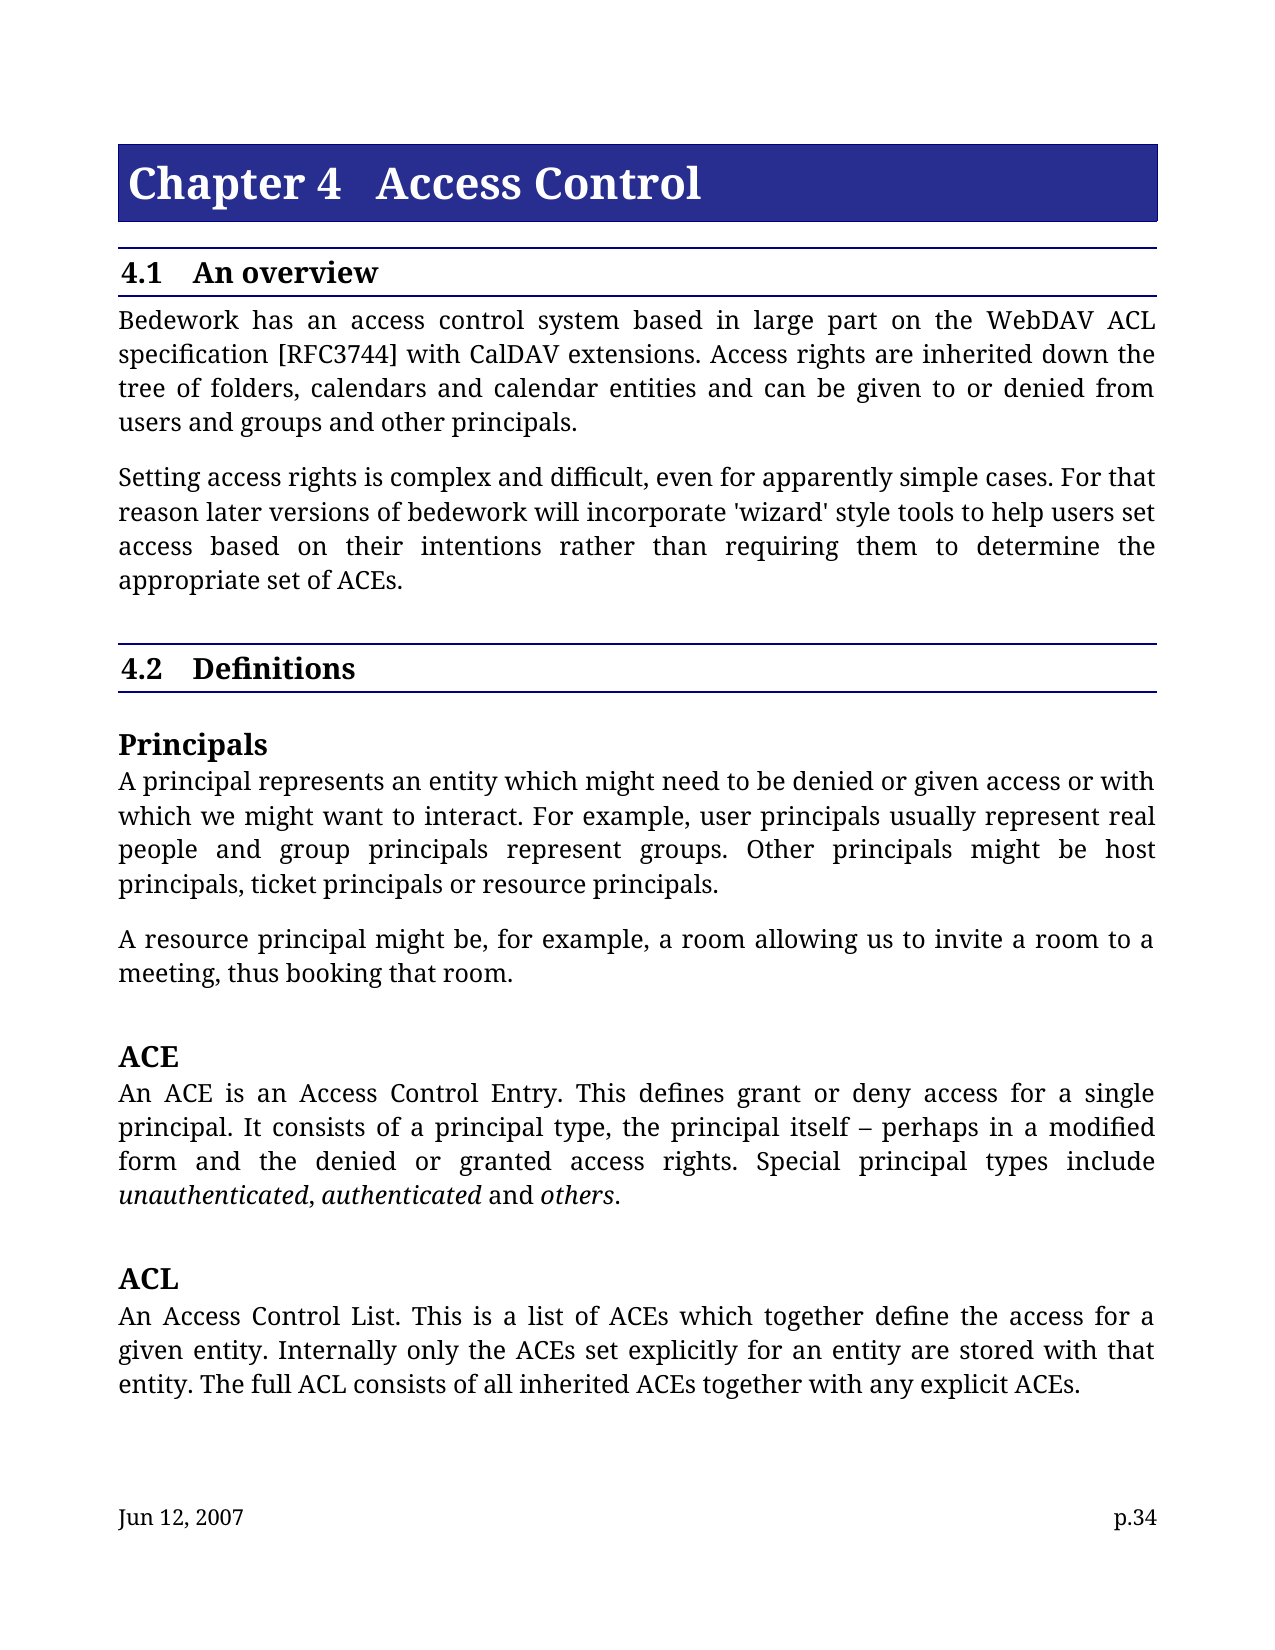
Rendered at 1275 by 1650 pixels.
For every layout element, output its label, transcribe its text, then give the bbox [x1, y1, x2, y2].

text An Access Control List. This is a list of ACEs which together define the access for a given entity. Internally only the ACEs set explicitly for an entity are stored with that entity. The full ACL consists of all inherited ACEs together with any explicit ACEs. [118, 1298, 1157, 1400]
subtitle Principals [118, 724, 1157, 764]
subtitle ACL [118, 1258, 1157, 1298]
subtitle ACE [118, 1036, 1157, 1076]
subtitle Definitions [118, 645, 1157, 691]
subtitle An overview [118, 249, 1157, 295]
text Bedework has an access control system based in large part on the WebDAV ACL specification [RFC3744] with CalDAV extensions. Access rights are inherited down the tree of folders, calendars and calendar entities and can be given to or denied from users and groups and other principals. [118, 303, 1157, 439]
text A principal represents an entity which might need to be denied or given access or with which we might want to interact. For example, user principals usually represent real people and group principals represent groups. Other principals might be host principals, ticket principals or resource principals. [118, 764, 1157, 900]
subtitle Access Control [119, 145, 1157, 221]
text Setting access rights is complex and difficult, even for apparently simple cases. For that reason later versions of bedework will incorporate 'wizard' style tools to help users set access based on their intentions rather than requiring them to determine the appropriate set of ACEs. [118, 460, 1157, 596]
text An ACE is an Access Control Entry. This defines grant or deny access for a single principal. It consists of a principal type, the principal itself – perhaps in a modified form and the denied or granted access rights. Special principal types include unauthenticated, authenticated and others. [118, 1076, 1157, 1212]
text A resource principal might be, for example, a room allowing us to invite a room to a meeting, thus booking that room. [118, 921, 1157, 989]
